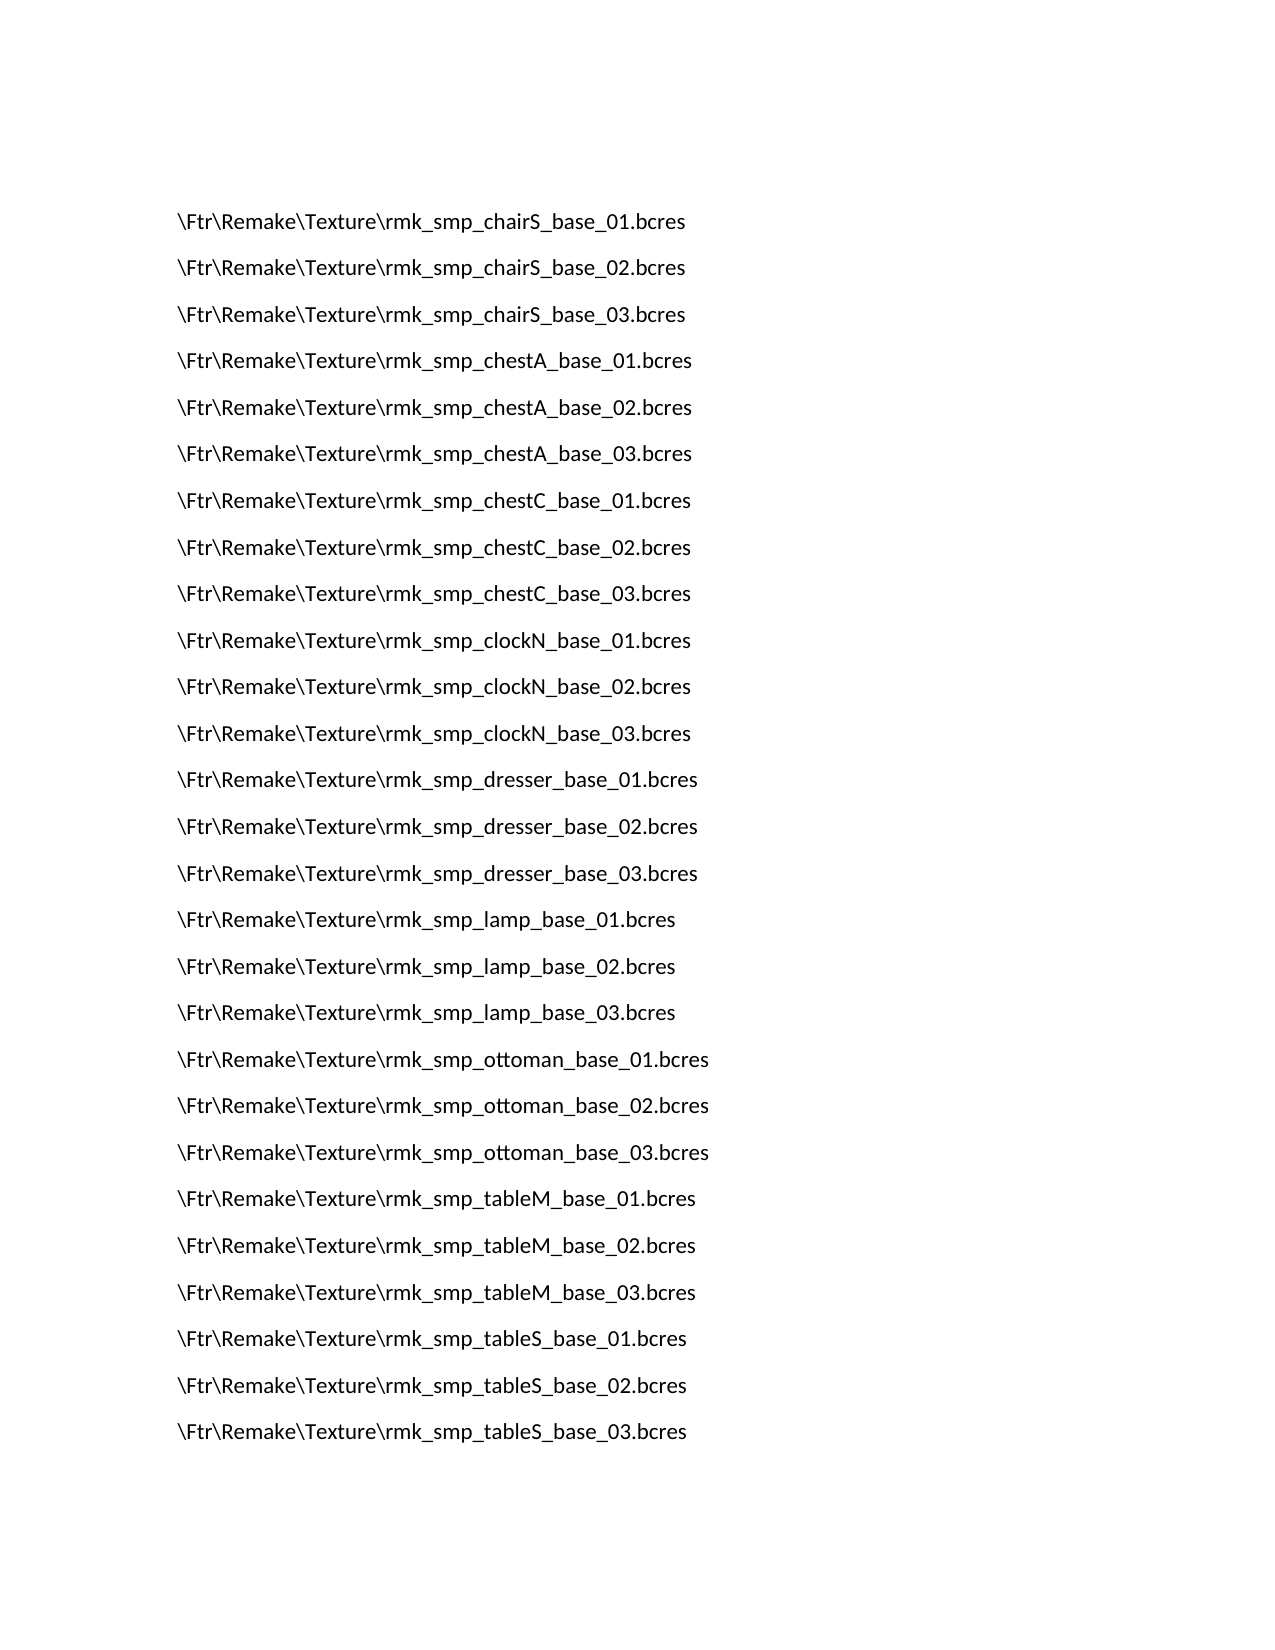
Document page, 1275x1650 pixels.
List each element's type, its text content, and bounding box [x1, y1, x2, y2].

text \Ftr\Remake\Texture\rmk_smp_tableM_base_02.bcres [177, 1231, 1098, 1259]
text \Ftr\Remake\Texture\rmk_smp_chestA_base_01.bcres [177, 346, 1098, 374]
text \Ftr\Remake\Texture\rmk_smp_chestC_base_02.bcres [177, 533, 1098, 561]
text \Ftr\Remake\Texture\rmk_smp_clockN_base_03.bcres [177, 719, 1098, 747]
text \Ftr\Remake\Texture\rmk_smp_tableS_base_02.bcres [177, 1371, 1098, 1399]
text \Ftr\Remake\Texture\rmk_smp_chairS_base_03.bcres [177, 300, 1098, 328]
text \Ftr\Remake\Texture\rmk_smp_lamp_base_03.bcres [177, 998, 1098, 1026]
text \Ftr\Remake\Texture\rmk_smp_ottoman_base_01.bcres [177, 1045, 1098, 1073]
text \Ftr\Remake\Texture\rmk_smp_chairS_base_01.bcres [177, 207, 1098, 235]
text \Ftr\Remake\Texture\rmk_smp_dresser_base_03.bcres [177, 859, 1098, 887]
text \Ftr\Remake\Texture\rmk_smp_clockN_base_02.bcres [177, 672, 1098, 700]
text \Ftr\Remake\Texture\rmk_smp_clockN_base_01.bcres [177, 626, 1098, 654]
text \Ftr\Remake\Texture\rmk_smp_dresser_base_02.bcres [177, 812, 1098, 840]
text \Ftr\Remake\Texture\rmk_smp_dresser_base_01.bcres [177, 766, 1098, 793]
text \Ftr\Remake\Texture\rmk_smp_chairS_base_02.bcres [177, 253, 1098, 281]
text \Ftr\Remake\Texture\rmk_smp_ottoman_base_02.bcres [177, 1091, 1098, 1119]
text \Ftr\Remake\Texture\rmk_smp_chestC_base_03.bcres [177, 579, 1098, 607]
text \Ftr\Remake\Texture\rmk_smp_tableM_base_03.bcres [177, 1278, 1098, 1306]
text \Ftr\Remake\Texture\rmk_smp_chestA_base_02.bcres [177, 393, 1098, 421]
text \Ftr\Remake\Texture\rmk_smp_lamp_base_02.bcres [177, 952, 1098, 980]
text \Ftr\Remake\Texture\rmk_smp_chestC_base_01.bcres [177, 486, 1098, 514]
text \Ftr\Remake\Texture\rmk_smp_tableM_base_01.bcres [177, 1184, 1098, 1213]
text \Ftr\Remake\Texture\rmk_smp_chestA_base_03.bcres [177, 439, 1098, 468]
text \Ftr\Remake\Texture\rmk_smp_tableS_base_01.bcres [177, 1324, 1098, 1352]
text \Ftr\Remake\Texture\rmk_smp_lamp_base_01.bcres [177, 905, 1098, 933]
text \Ftr\Remake\Texture\rmk_smp_tableS_base_03.bcres [177, 1417, 1098, 1445]
text \Ftr\Remake\Texture\rmk_smp_ottoman_base_03.bcres [177, 1138, 1098, 1166]
